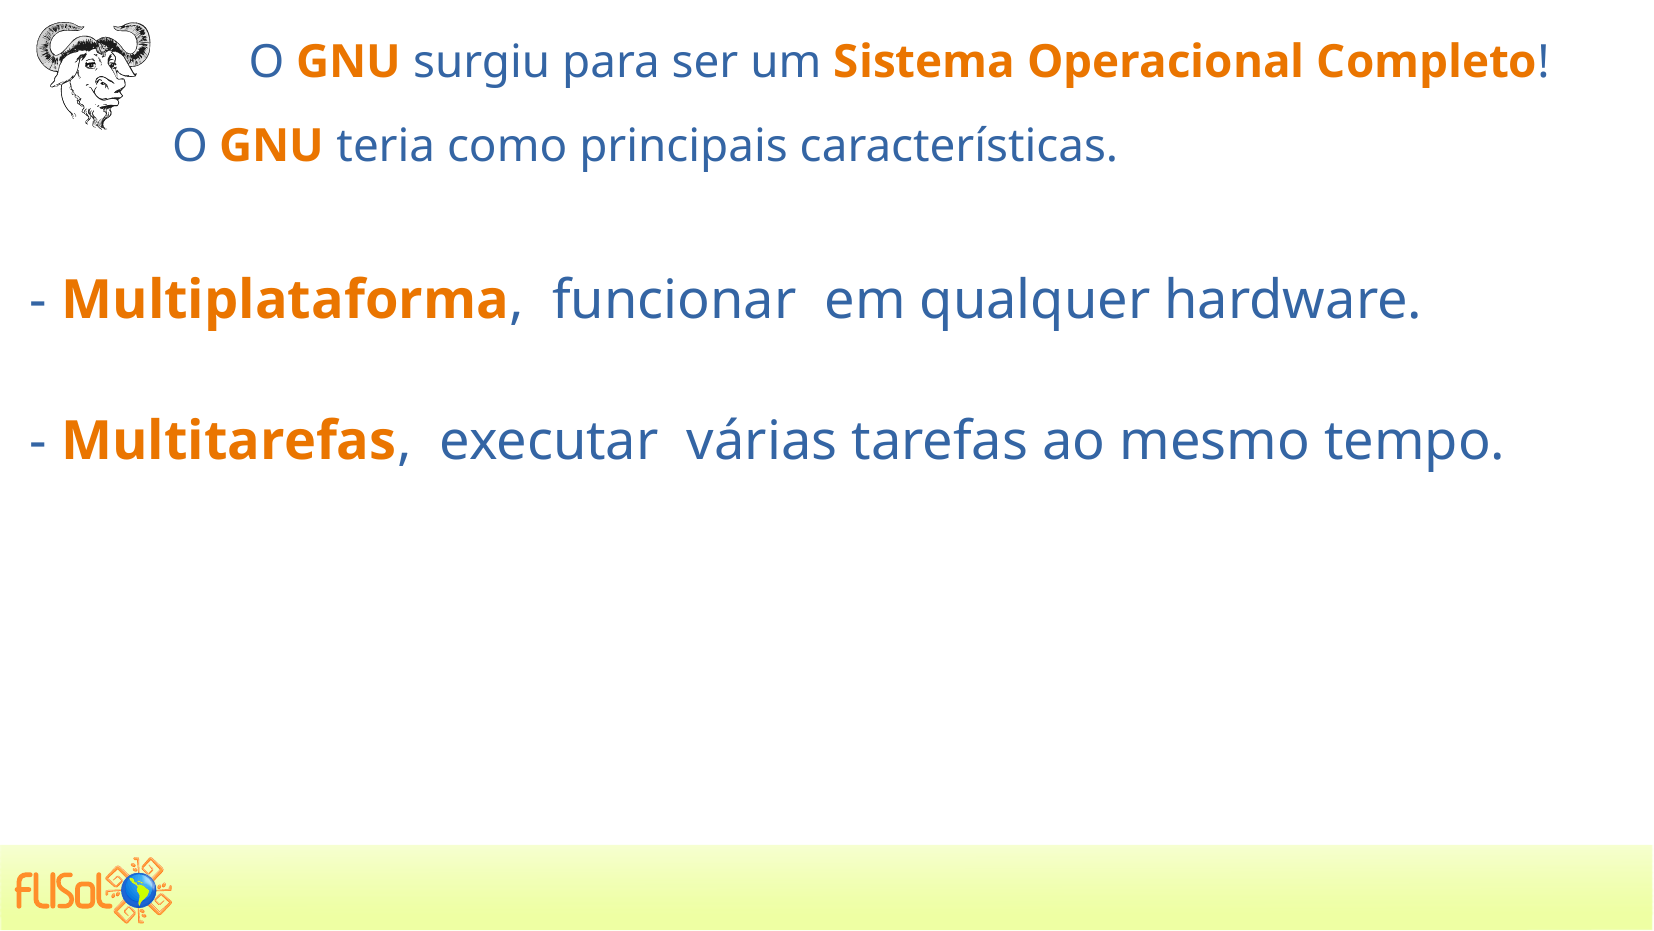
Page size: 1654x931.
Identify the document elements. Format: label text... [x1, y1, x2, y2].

text_box O GNU teria como principais características. [124, 118, 1654, 170]
text_box - Multiplataforma, funcionar em qualquer hardware. [29, 263, 1625, 331]
text_box [0, 844, 1654, 931]
text_box O GNU surgiu para ser um Sistema Operacional Completo! [200, 34, 1654, 86]
picture [29, 12, 165, 148]
text_box - Multitarefas, executar várias tarefas ao mesmo tempo. [29, 405, 1625, 473]
